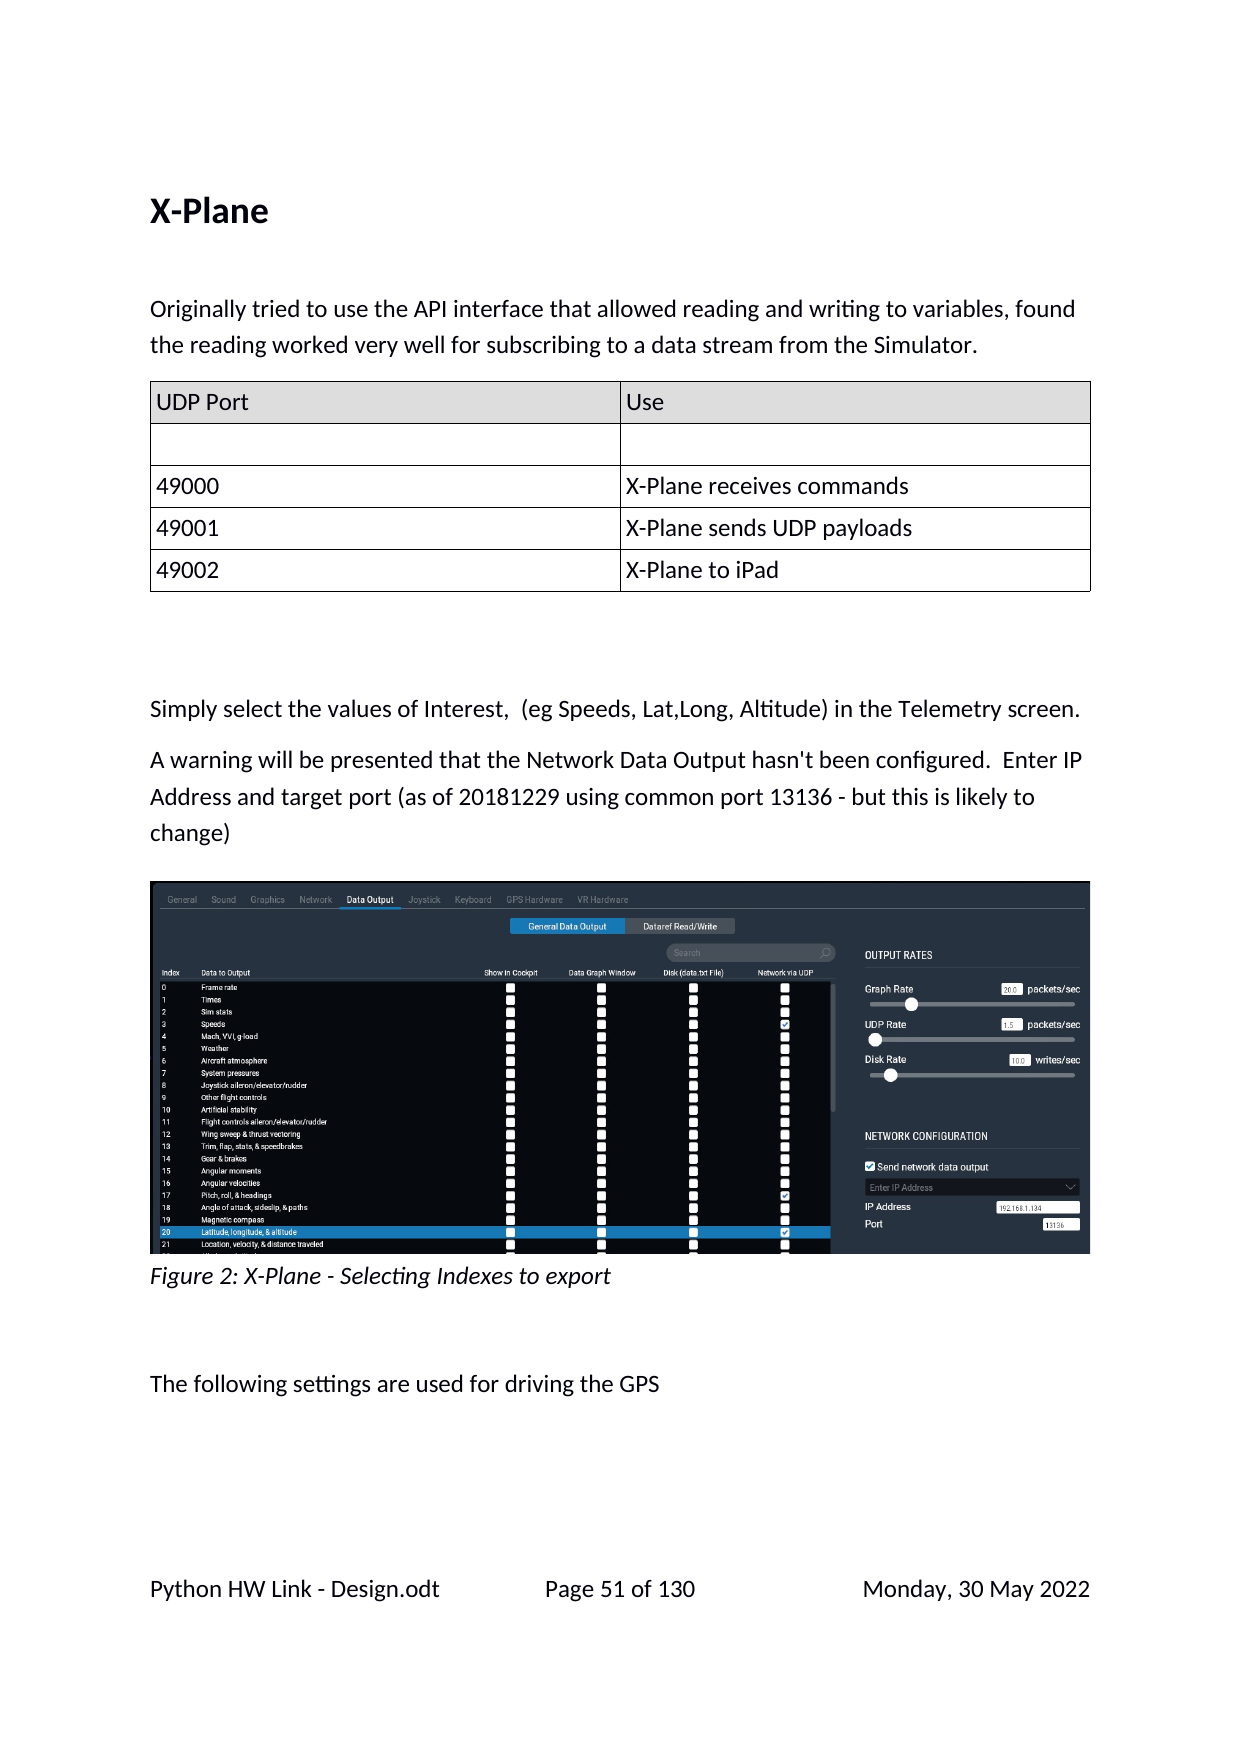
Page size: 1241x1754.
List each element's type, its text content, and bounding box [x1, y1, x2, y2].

table_cell [621, 424, 1090, 465]
text Originally tried to use the API interface that allowed reading and writing to variables, found the reading worked very well for subscribing to a data stream from the Simulator. [150, 293, 1090, 360]
table_header Use [621, 382, 1090, 423]
text A warning will be presented that the Network Data Output hasn't been configured. Enter IP Address and target port (as of 20181229 using common port 13136 - but this is likely to change) [150, 744, 1090, 848]
text Simply select the values of Interest, (eg Speeds, Lat,Long, Altitude) in the Telemetry screen. [150, 693, 1090, 724]
table_cell X-Plane receives commands [621, 466, 1090, 507]
picture [150, 881, 1091, 1254]
table_cell X-Plane sends UDP payloads [621, 508, 1090, 549]
subtitle X-Plane [150, 187, 1090, 233]
table_cell X-Plane to iPad [621, 550, 1090, 591]
text The following settings are used for driving the GPS [150, 1369, 1090, 1399]
table_cell 49002 [151, 550, 620, 591]
table_cell 49000 [151, 466, 620, 507]
table_header UDP Port [151, 382, 620, 423]
table_cell [151, 424, 620, 465]
text Figure 2: X-Plane - Selecting Indexes to export [150, 1254, 1090, 1291]
table_cell 49001 [151, 508, 620, 549]
